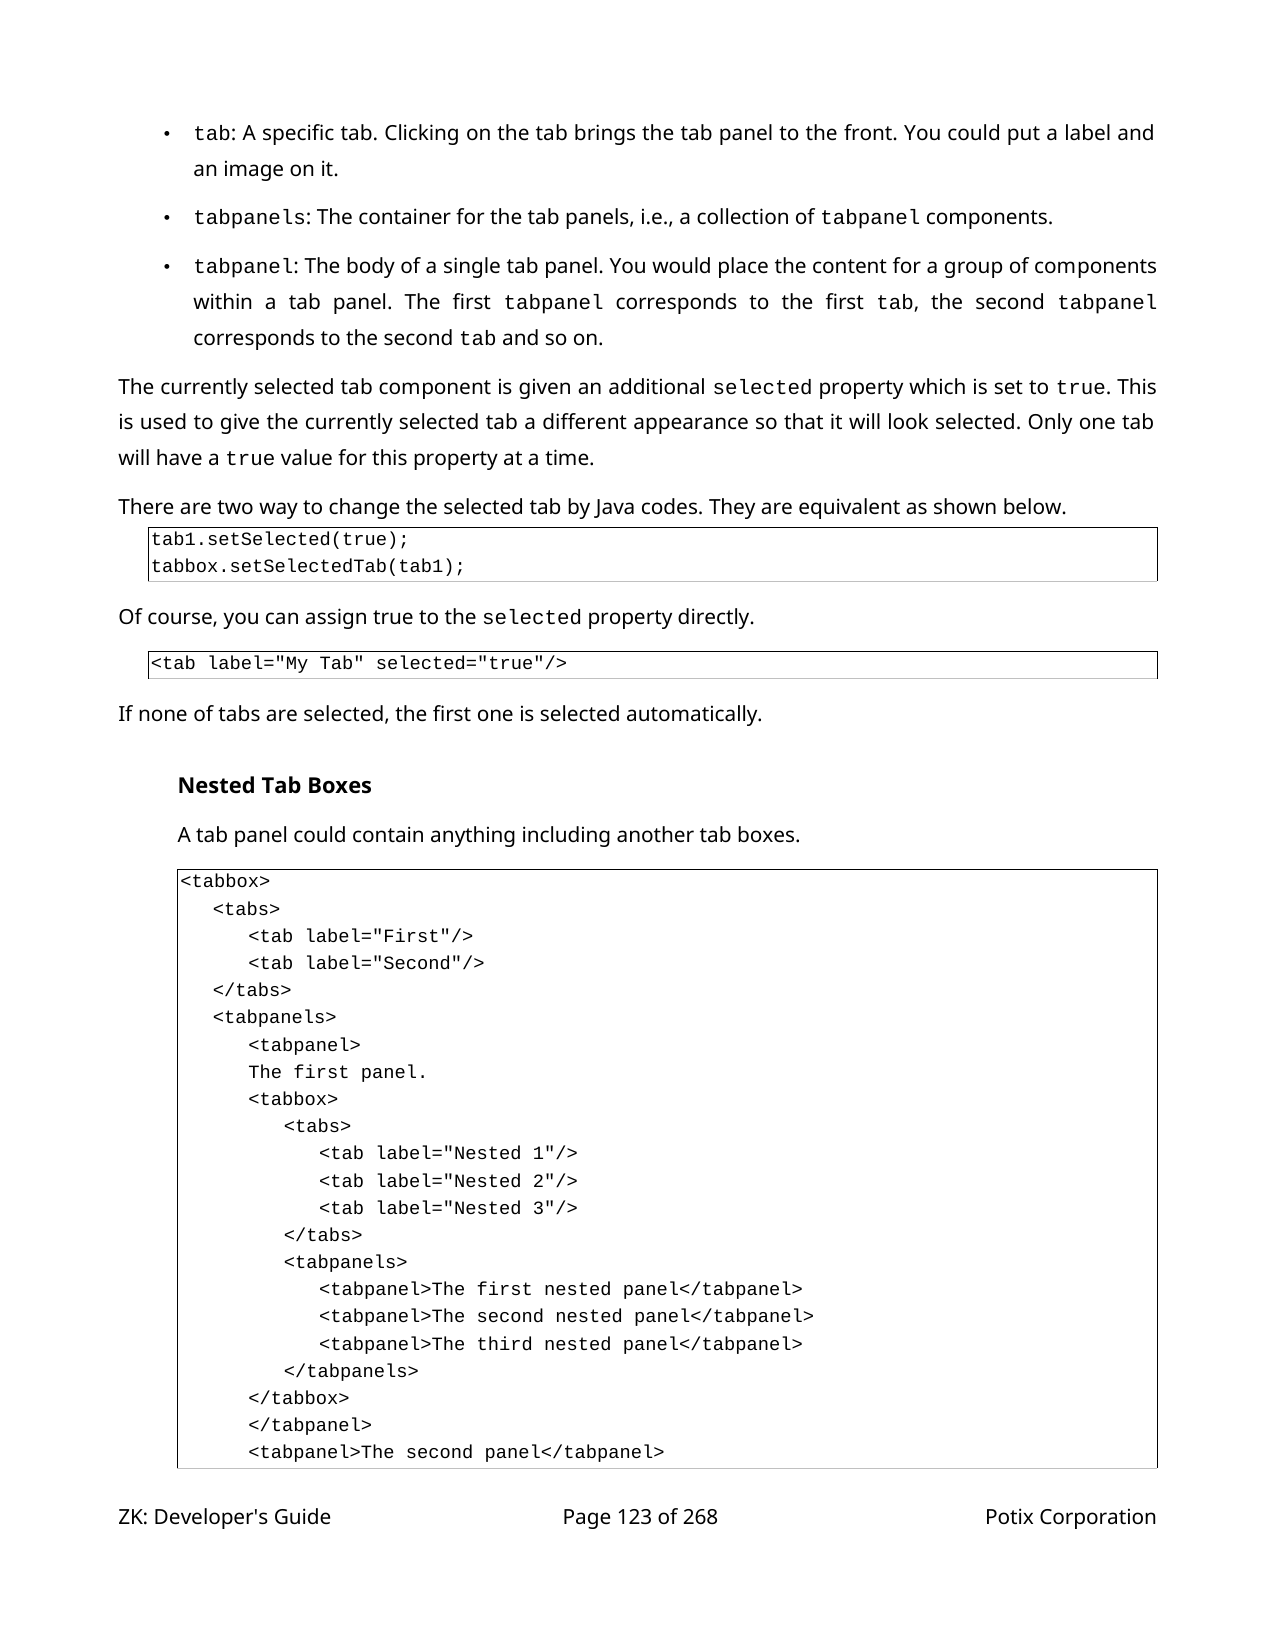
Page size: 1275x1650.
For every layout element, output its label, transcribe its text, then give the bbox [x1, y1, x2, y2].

text <tabpanels> [178, 1250, 1157, 1274]
text <tabpanel>The second nested panel</tabpanel> [178, 1304, 1157, 1329]
text </tabpanels> [178, 1359, 1157, 1383]
text Of course, you can assign true to the selected property directly. [118, 602, 1157, 631]
text <tabpanel>The second panel</tabpanel> [178, 1440, 1157, 1468]
text The first panel. [178, 1060, 1157, 1084]
text </tabbox> [178, 1386, 1157, 1410]
text <tabpanels> [178, 1005, 1157, 1029]
text tabbox.setSelectedTab(tab1); [149, 554, 1157, 581]
text <tab label="Nested 2"/> [178, 1168, 1157, 1193]
text <tabs> [178, 897, 1157, 921]
text </tabs> [178, 978, 1157, 1002]
text <tab label="Nested 3"/> [178, 1196, 1157, 1220]
text If none of tabs are selected, the first one is selected automatically. [118, 699, 1157, 727]
text <tabpanel>The third nested panel</tabpanel> [178, 1332, 1157, 1356]
list tabpanel: The body of a single tab panel. You would place the content for a group of components within a tab panel. The first tabpanel corresponds to the first tab, the second tabpanel corresponds to the second tab and so on. [164, 252, 1157, 351]
text The currently selected tab component is given an additional selected property which is set to true. This is used to give the currently selected tab a different appearance so that it will look selected. Only one tab will have a true value for this property at a time. [118, 372, 1157, 471]
text <tab label="My Tab" selected="true"/> [149, 652, 1157, 678]
text <tab label="First"/> [178, 924, 1157, 948]
text A tab panel could contain anything including another tab boxes. [177, 821, 1157, 849]
text <tab label="Nested 1"/> [178, 1141, 1157, 1166]
text <tabpanel> [178, 1032, 1157, 1057]
text <tabs> [178, 1114, 1157, 1138]
list tabpanels: The container for the tab panels, i.e., a collection of tabpanel components. [164, 202, 1157, 231]
text <tab label="Second"/> [178, 951, 1157, 975]
text There are two way to change the selected tab by Java codes. They are equivalent as shown below. [118, 492, 1157, 520]
text <tabbox> [178, 870, 1157, 894]
list tab: A specific tab. Clicking on the tab brings the tab panel to the front. You could put a label and an image on it. [164, 118, 1157, 182]
text <tabbox> [178, 1087, 1157, 1111]
text tab1.setSelected(true); [149, 528, 1157, 551]
text <tabpanel>The first nested panel</tabpanel> [178, 1277, 1157, 1301]
text </tabs> [178, 1223, 1157, 1247]
text </tabpanel> [178, 1413, 1157, 1437]
subtitle Nested Tab Boxes [177, 770, 1157, 800]
